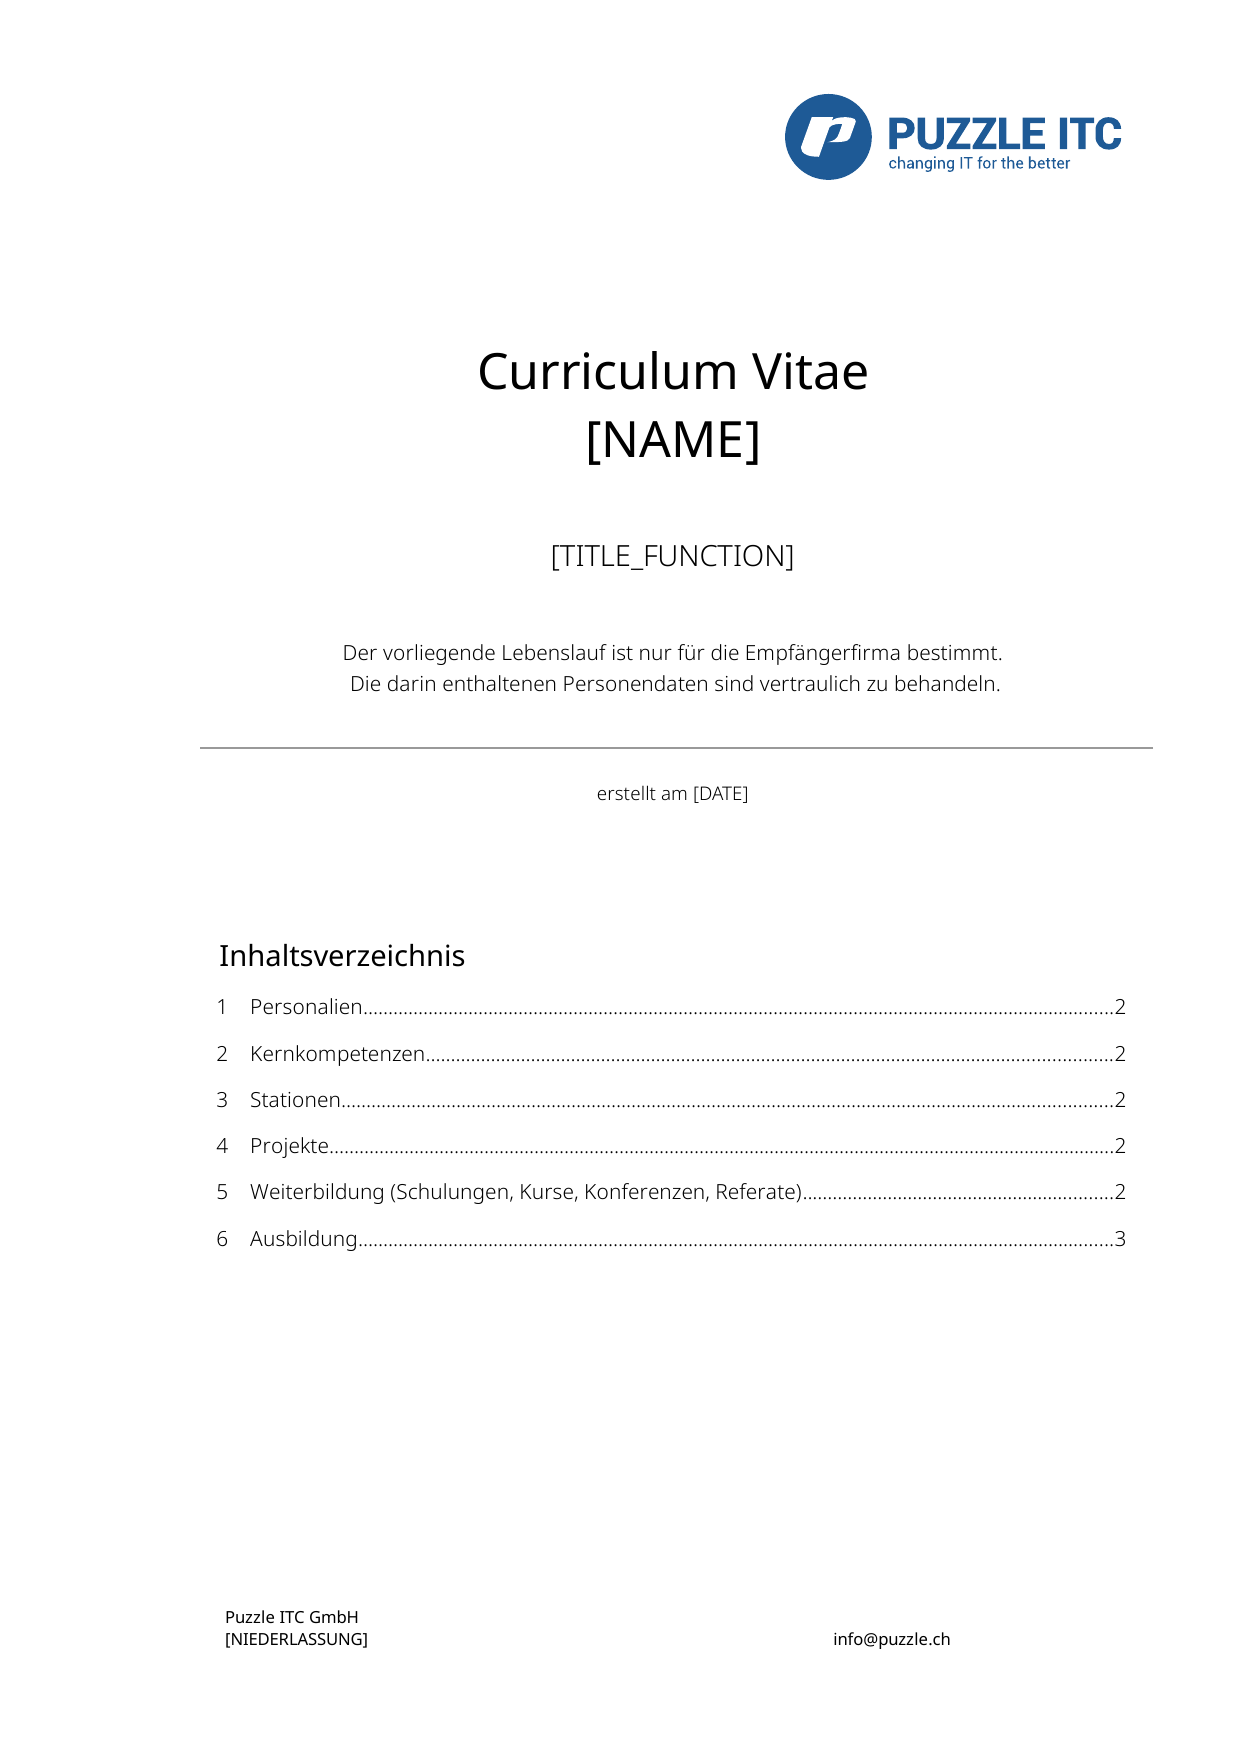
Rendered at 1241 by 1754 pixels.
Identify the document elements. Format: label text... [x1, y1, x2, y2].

text 3 Stationen 2 [216, 1085, 1126, 1113]
text [TITLE_FUNCTION] [219, 535, 1126, 575]
text 1 Personalien 2 [216, 992, 1126, 1021]
text 6 Ausbildung 3 [216, 1223, 1126, 1252]
text 5 Weiterbildung (Schulungen, Kurse, Konferenzen, Referate) 2 [216, 1177, 1126, 1206]
subtitle Inhaltsverzeichnis [219, 935, 1126, 974]
text erstellt am [DATE] [219, 780, 1126, 806]
text 2 Kernkompetenzen 2 [216, 1038, 1126, 1067]
text Der vorliegende Lebenslauf ist nur für die Empfängerfirma bestimmt. [299, 638, 1052, 666]
text Die darin enthaltenen Personendaten sind vertraulich zu behandeln. [299, 669, 1052, 698]
text Curriculum Vitae [NAME] [218, 336, 1127, 472]
text 4 Projekte 2 [216, 1131, 1126, 1159]
